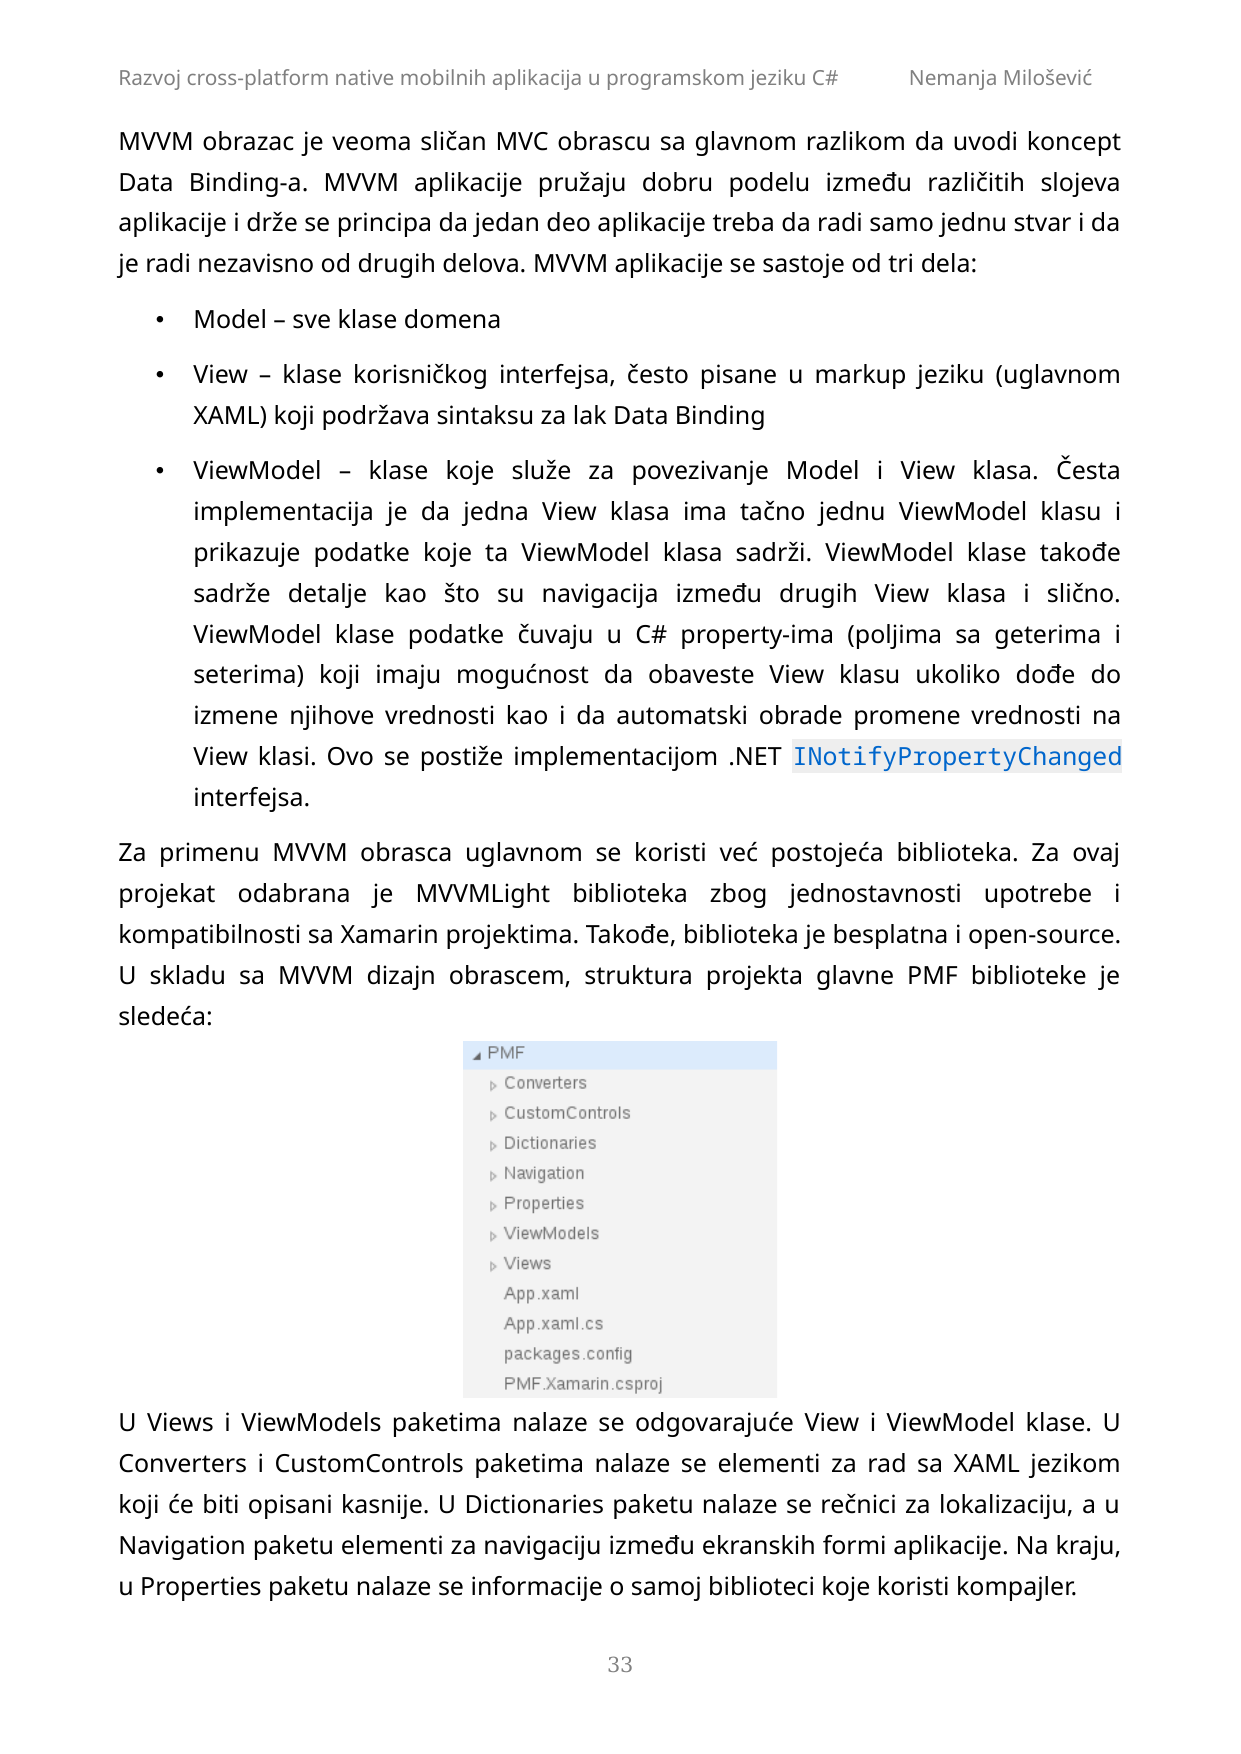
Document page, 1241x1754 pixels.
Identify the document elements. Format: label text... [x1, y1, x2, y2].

text Za primenu MVVM obrasca uglavnom se koristi već postojeća biblioteka. Za ovaj projekat odabrana je MVVMLight biblioteka zbog jednostavnosti upotrebe i kompatibilnosti sa Xamarin projektima. Takođe, biblioteka je besplatna i open-source. U skladu sa MVVM dizajn obrascem, struktura projekta glavne PMF biblioteke je sledeća: [118, 835, 1122, 1032]
list Model – sve klase domena [156, 301, 1122, 335]
list ViewModel – klase koje služe za povezivanje Model i View klasa. Česta implementacija je da jedna View klasa ima tačno jednu ViewModel klasu i prikazuje podatke koje ta ViewModel klasa sadrži. ViewModel klase takođe sadrže detalje kao što su navigacija između drugih View klasa i slično. ViewModel klase podatke čuvaju u C# property-ima (poljima sa geterima i seterima) koji imaju mogućnost da obaveste View klasu ukoliko dođe do izmene njihove vrednosti kao i da automatski obrade promene vrednosti na View klasi. Ovo se postiže implementacijom .NET INotifyPropertyChanged interfejsa. [156, 453, 1122, 814]
text U Views i ViewModels paketima nalaze se odgovarajuće View i ViewModel klase. U Converters i CustomControls paketima nalaze se elementi za rad sa XAML jezikom koji će biti opisani kasnije. U Dictionaries paketu nalaze se rečnici za lokalizaciju, a u Navigation paketu elementi za navigaciju između ekranskih formi aplikacije. Na kraju, u Properties paketu nalaze se informacije o samoj biblioteci koje koristi kompajler. [118, 1398, 1122, 1602]
picture [463, 1041, 778, 1398]
list View – klase korisničkog interfejsa, često pisane u markup jeziku (uglavnom XAML) koji podržava sintaksu za lak Data Binding [156, 357, 1122, 432]
text MVVM obrazac je veoma sličan MVC obrascu sa glavnom razlikom da uvodi koncept Data Binding-a. MVVM aplikacije pružaju dobru podelu između različitih slojeva aplikacije i drže se principa da jedan deo aplikacije treba da radi samo jednu stvar i da je radi nezavisno od drugih delova. MVVM aplikacije se sastoje od tri dela: [118, 123, 1122, 280]
